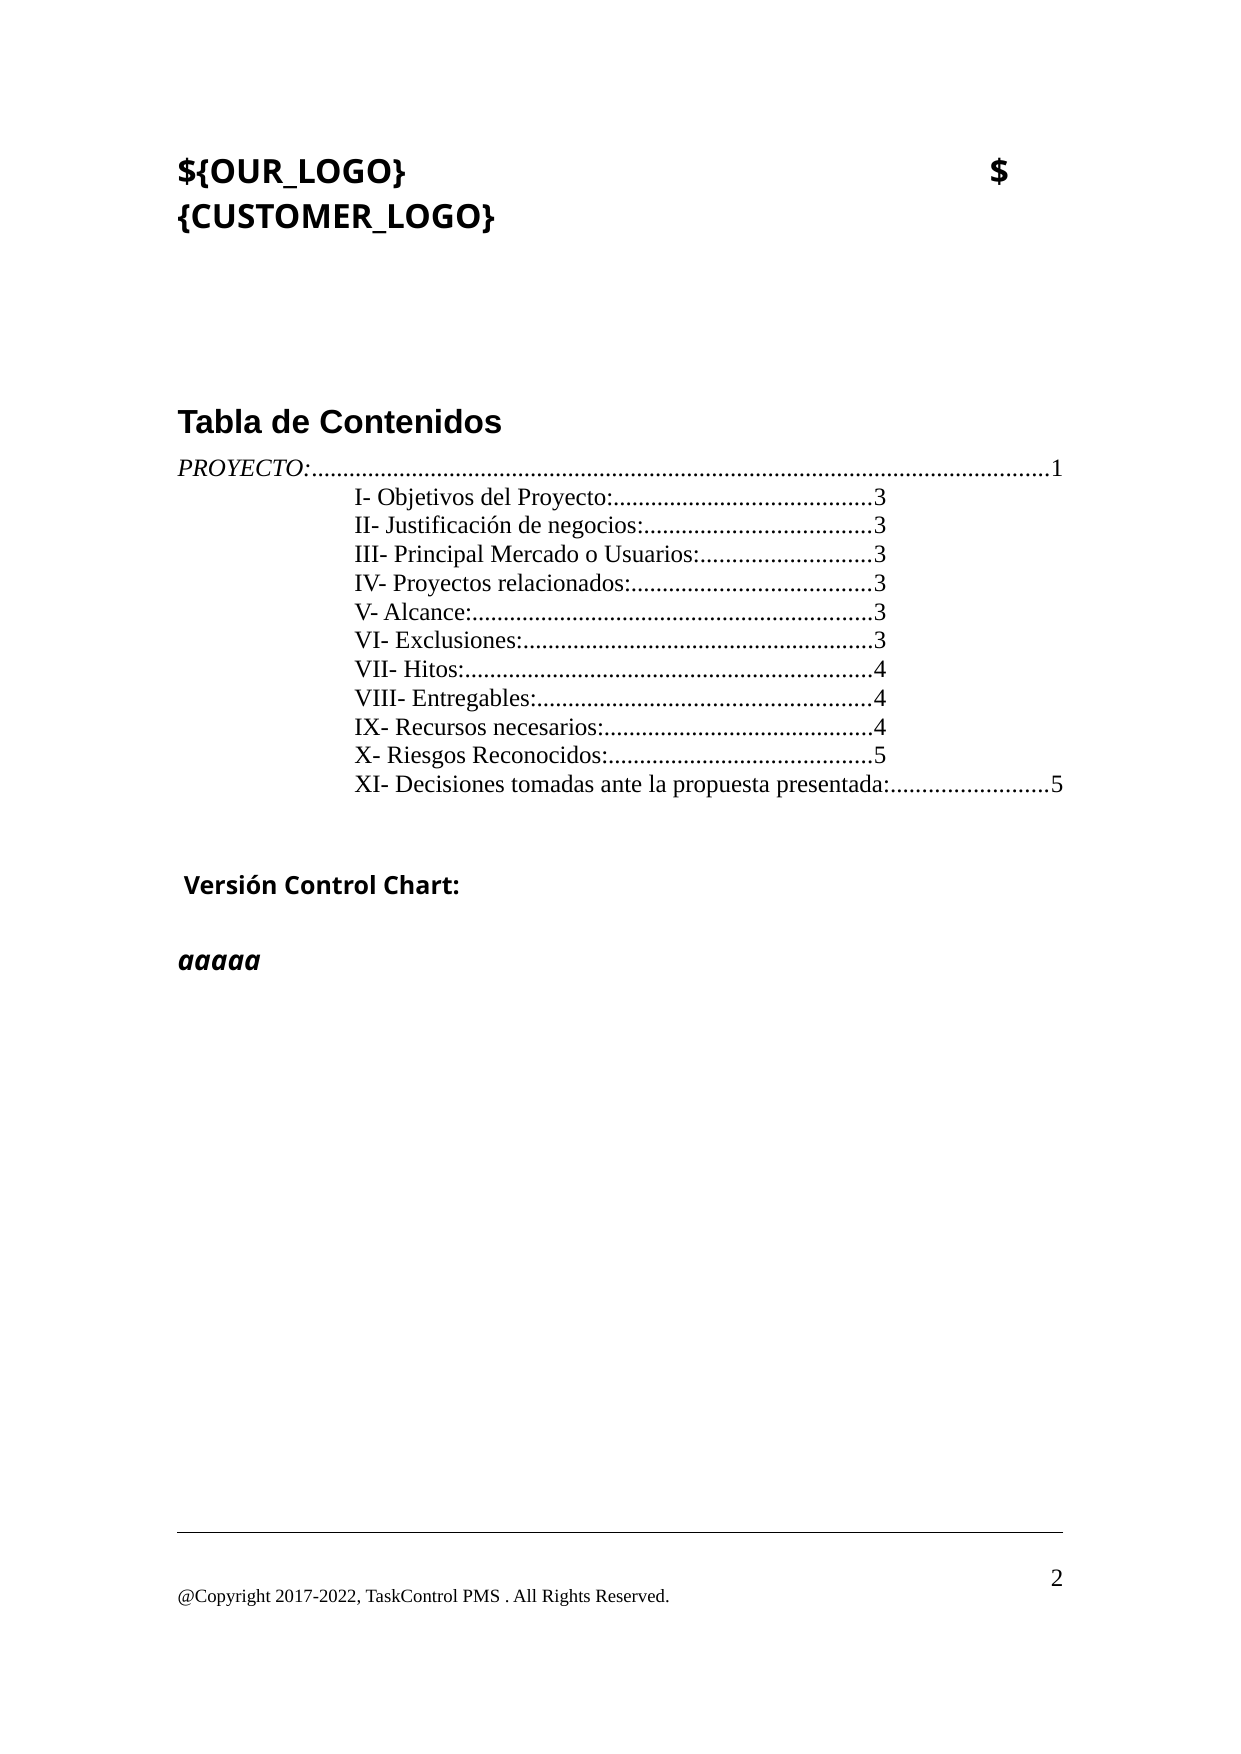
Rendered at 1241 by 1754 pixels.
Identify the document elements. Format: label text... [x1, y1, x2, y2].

text aaaaa [177, 940, 1063, 978]
text II- Justificación de negocios: 3 [354, 511, 1063, 539]
text V- Alcance: 3 [354, 597, 1063, 626]
text III- Principal Mercado o Usuarios: 3 [354, 539, 1063, 568]
text XI- Decisiones tomadas ante la propuesta presentada: 5 [354, 769, 1063, 798]
subtitle Tabla de Contenidos [177, 402, 1063, 441]
text Versión Control Chart: [177, 867, 1063, 902]
text X- Riesgos Reconocidos: 5 [354, 741, 1063, 769]
text VIII- Entregables: 4 [354, 683, 1063, 712]
text VI- Exclusiones: 3 [354, 626, 1063, 654]
text IX- Recursos necesarios: 4 [354, 712, 1063, 741]
text VII- Hitos: 4 [354, 654, 1063, 683]
text I- Objetivos del Proyecto: 3 [354, 482, 1063, 511]
text IV- Proyectos relacionados: 3 [354, 568, 1063, 597]
text PROYECTO: 1 [177, 453, 1063, 482]
